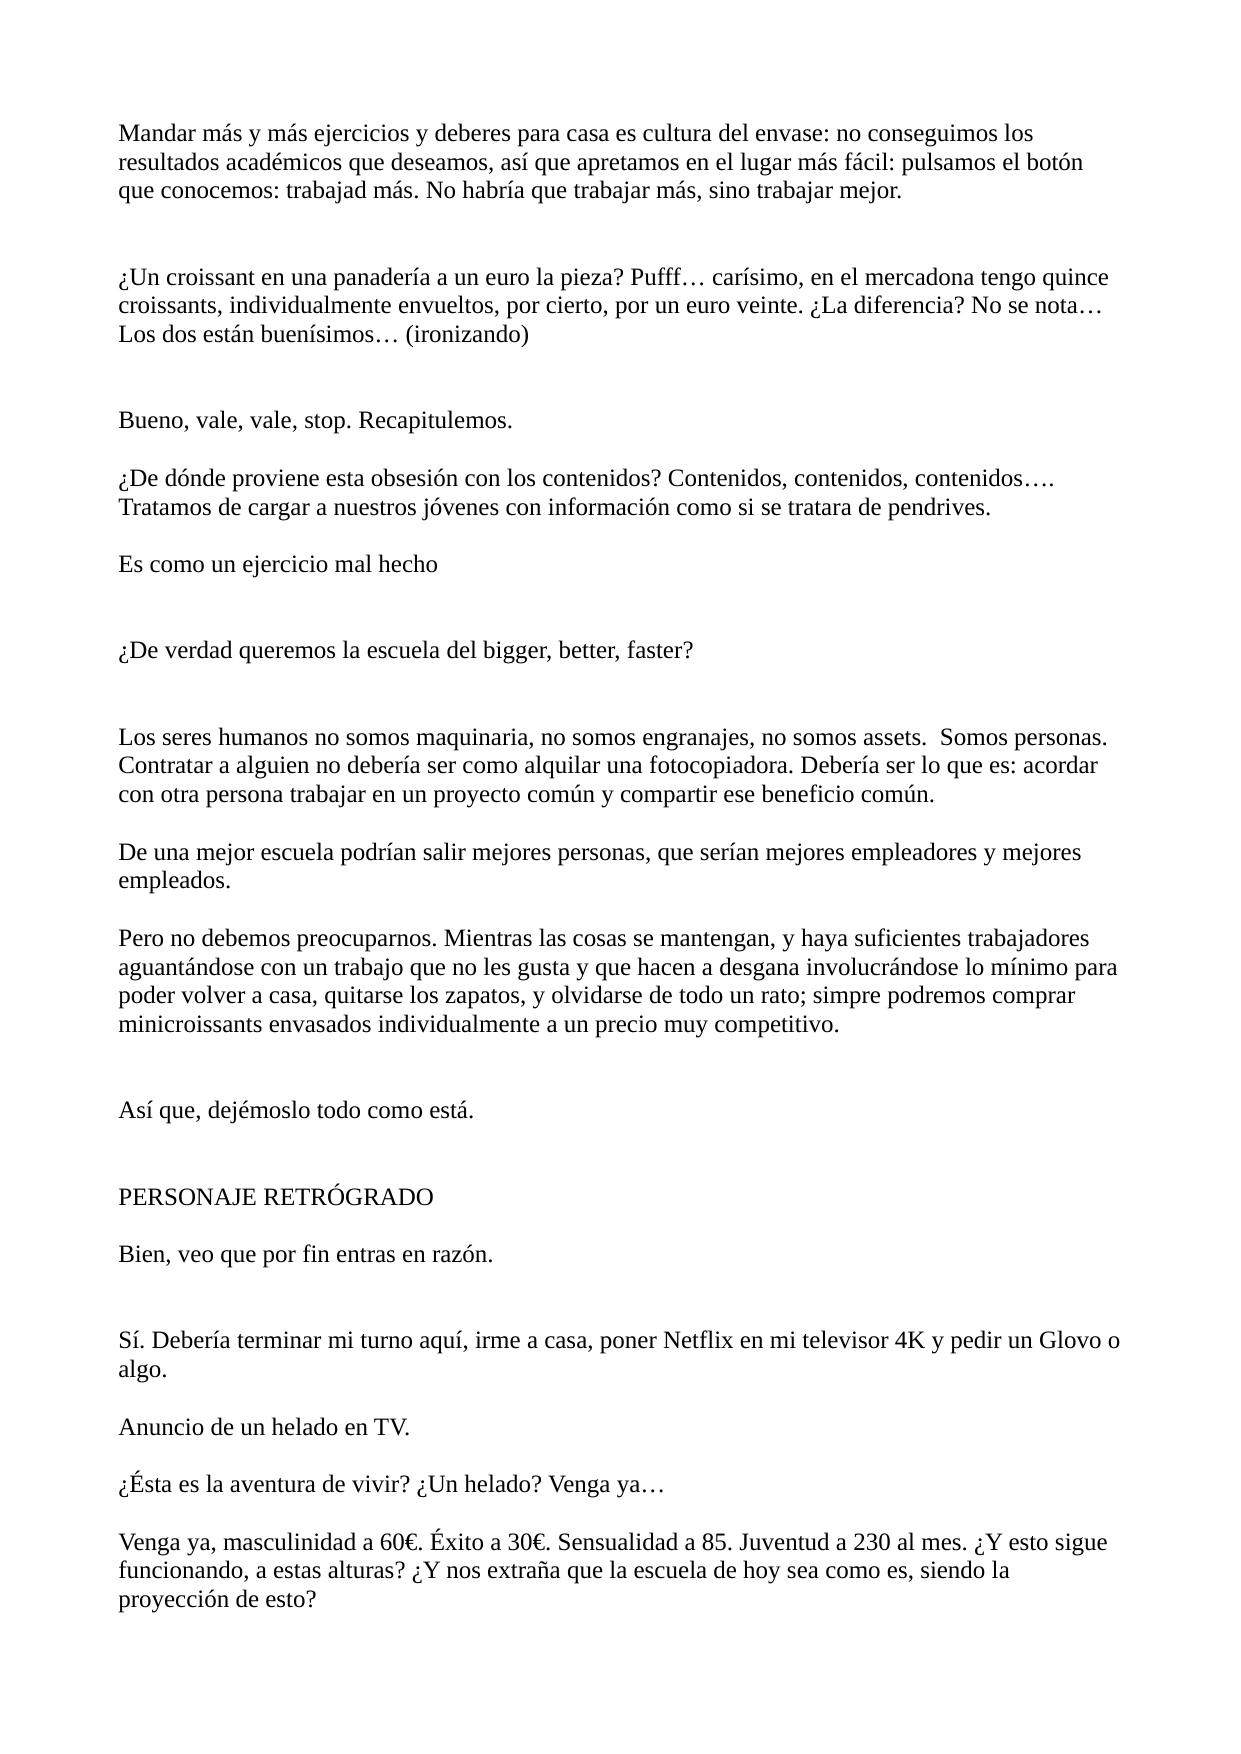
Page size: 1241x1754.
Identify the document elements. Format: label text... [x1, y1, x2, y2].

text Sí. Debería terminar mi turno aquí, irme a casa, poner Netflix en mi televisor 4K y pedir un Glovo o algo. [118, 1326, 1122, 1383]
text Bueno, vale, vale, stop. Recapitulemos. [118, 406, 1122, 434]
text Pero no debemos preocuparnos. Mientras las cosas se mantengan, y haya suficientes trabajadores aguantándose con un trabajo que no les gusta y que hacen a desgana involucrándose lo mínimo para poder volver a casa, quitarse los zapatos, y olvidarse de todo un rato; simpre podremos comprar minicroissants envasados individualmente a un precio muy competitivo. [118, 923, 1122, 1038]
text Es como un ejercicio mal hecho [118, 549, 1122, 578]
text PERSONAJE RETRÓGRADO [118, 1182, 1122, 1211]
text ¿De verdad queremos la escuela del bigger, better, faster? [118, 636, 1122, 664]
text ¿Un croissant en una panadería a un euro la pieza? Pufff… carísimo, en el mercadona tengo quince croissants, individualmente envueltos, por cierto, por un euro veinte. ¿La diferencia? No se nota… Los dos están buenísimos… (ironizando) [118, 262, 1122, 348]
text Los seres humanos no somos maquinaria, no somos engranajes, no somos assets. Somos personas. Contratar a alguien no debería ser como alquilar una fotocopiadora. Debería ser lo que es: acordar con otra persona trabajar en un proyecto común y compartir ese beneficio común. [118, 722, 1122, 808]
text De una mejor escuela podrían salir mejores personas, que serían mejores empleadores y mejores empleados. [118, 837, 1122, 894]
text Venga ya, masculinidad a 60€. Éxito a 30€. Sensualidad a 85. Juventud a 230 al mes. ¿Y esto sigue funcionando, a estas alturas? ¿Y nos extraña que la escuela de hoy sea como es, siendo la proyección de esto? [118, 1527, 1122, 1613]
text ¿De dónde proviene esta obsesión con los contenidos? Contenidos, contenidos, contenidos…. Tratamos de cargar a nuestros jóvenes con información como si se tratara de pendrives. [118, 463, 1122, 521]
text Bien, veo que por fin entras en razón. [118, 1239, 1122, 1268]
text ¿Ésta es la aventura de vivir? ¿Un helado? Venga ya… [118, 1469, 1122, 1498]
text Mandar más y más ejercicios y deberes para casa es cultura del envase: no conseguimos los resultados académicos que deseamos, así que apretamos en el lugar más fácil: pulsamos el botón que conocemos: trabajad más. No habría que trabajar más, sino trabajar mejor. [118, 118, 1122, 204]
text Así que, dejémoslo todo como está. [118, 1096, 1122, 1124]
text Anuncio de un helado en TV. [118, 1412, 1122, 1441]
